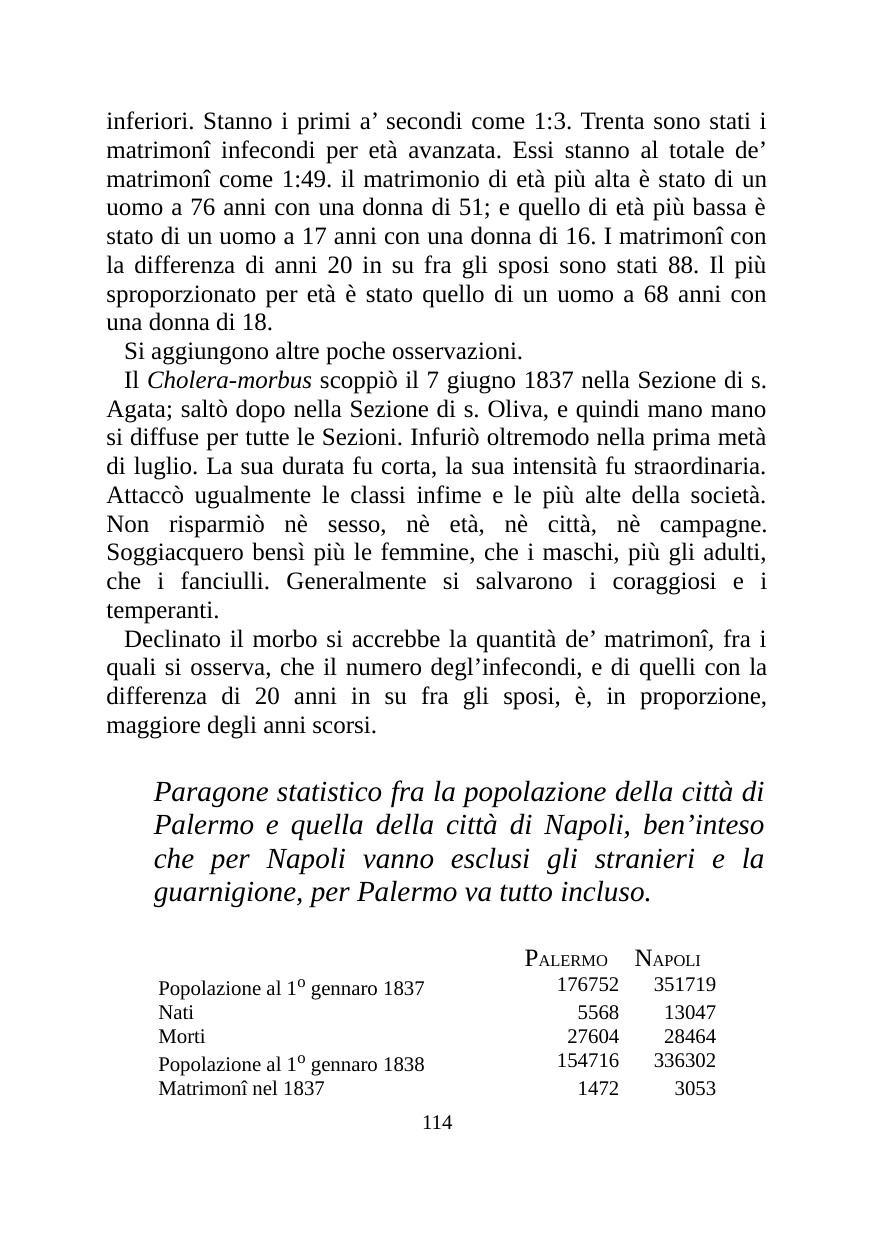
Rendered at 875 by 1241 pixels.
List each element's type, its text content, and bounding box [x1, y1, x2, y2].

table_cell Popolazione al 1o gennaro 1838 [158, 1048, 513, 1076]
table_cell 27604 [513, 1024, 619, 1048]
table_cell 28464 [619, 1024, 716, 1048]
table_cell Matrimonî nel 1837 [158, 1076, 513, 1100]
table_cell 176752 [513, 972, 619, 1000]
text inferiori. Stanno i primi a’ secondi come 1:3. Trenta sono stati i matrimonî infecondi per età avanzata. Essi stanno al totale de’ matrimonî come 1:49. il matrimonio di età più alta è stato di un uomo a 76 anni con una donna di 51; e quello di età più bassa è stato di un uomo a 17 anni con una donna di 16. I matrimonî con la differenza di anni 20 in su fra gli sposi sono stati 88. Il più sproporzionato per età è stato quello di un uomo a 68 anni con una donna di 18. [106, 106, 768, 336]
text Il Cholera-morbus scoppiò il 7 giugno 1837 nella Sezione di s. Agata; saltò dopo nella Sezione di s. Oliva, e quindi mano mano si diffuse per tutte le Sezioni. Infuriò oltremodo nella prima metà di luglio. La sua durata fu corta, la sua intensità fu straordinaria. Attaccò ugualmente le classi infime e le più alte della società. Non risparmiò nè sesso, nè età, nè città, nè campagne. Soggiacquero bensì più le femmine, che i maschi, più gli adulti, che i fanciulli. Generalmente si salvarono i coraggiosi e i temperanti. [106, 365, 768, 624]
text Si aggiungono altre poche osservazioni. [106, 336, 768, 365]
table_cell Nati [158, 1000, 513, 1024]
table_cell Morti [158, 1024, 513, 1048]
table_cell 336302 [619, 1048, 716, 1076]
table_header Palermo [513, 943, 619, 972]
table_header [158, 943, 513, 972]
table_cell 154716 [513, 1048, 619, 1076]
table_cell 1472 [513, 1076, 619, 1100]
subtitle Paragone statistico fra la popolazione della città di Palermo e quella della città di Napoli, ben’inteso che per Napoli vanno esclusi gli stranieri e la guarnigione, per Palermo va tutto incluso. [106, 774, 768, 908]
table_cell Popolazione al 1o gennaro 1837 [158, 972, 513, 1000]
table_cell 5568 [513, 1000, 619, 1024]
table_header Napoli [619, 943, 716, 972]
table_cell 351719 [619, 972, 716, 1000]
table_cell 3053 [619, 1076, 716, 1100]
text Declinato il morbo si accrebbe la quantità de’ matrimonî, fra i quali si osserva, che il numero degl’infecondi, e di quelli con la differenza di 20 anni in su fra gli sposi, è, in proporzione, maggiore degli anni scorsi. [106, 624, 768, 739]
table_cell 13047 [619, 1000, 716, 1024]
